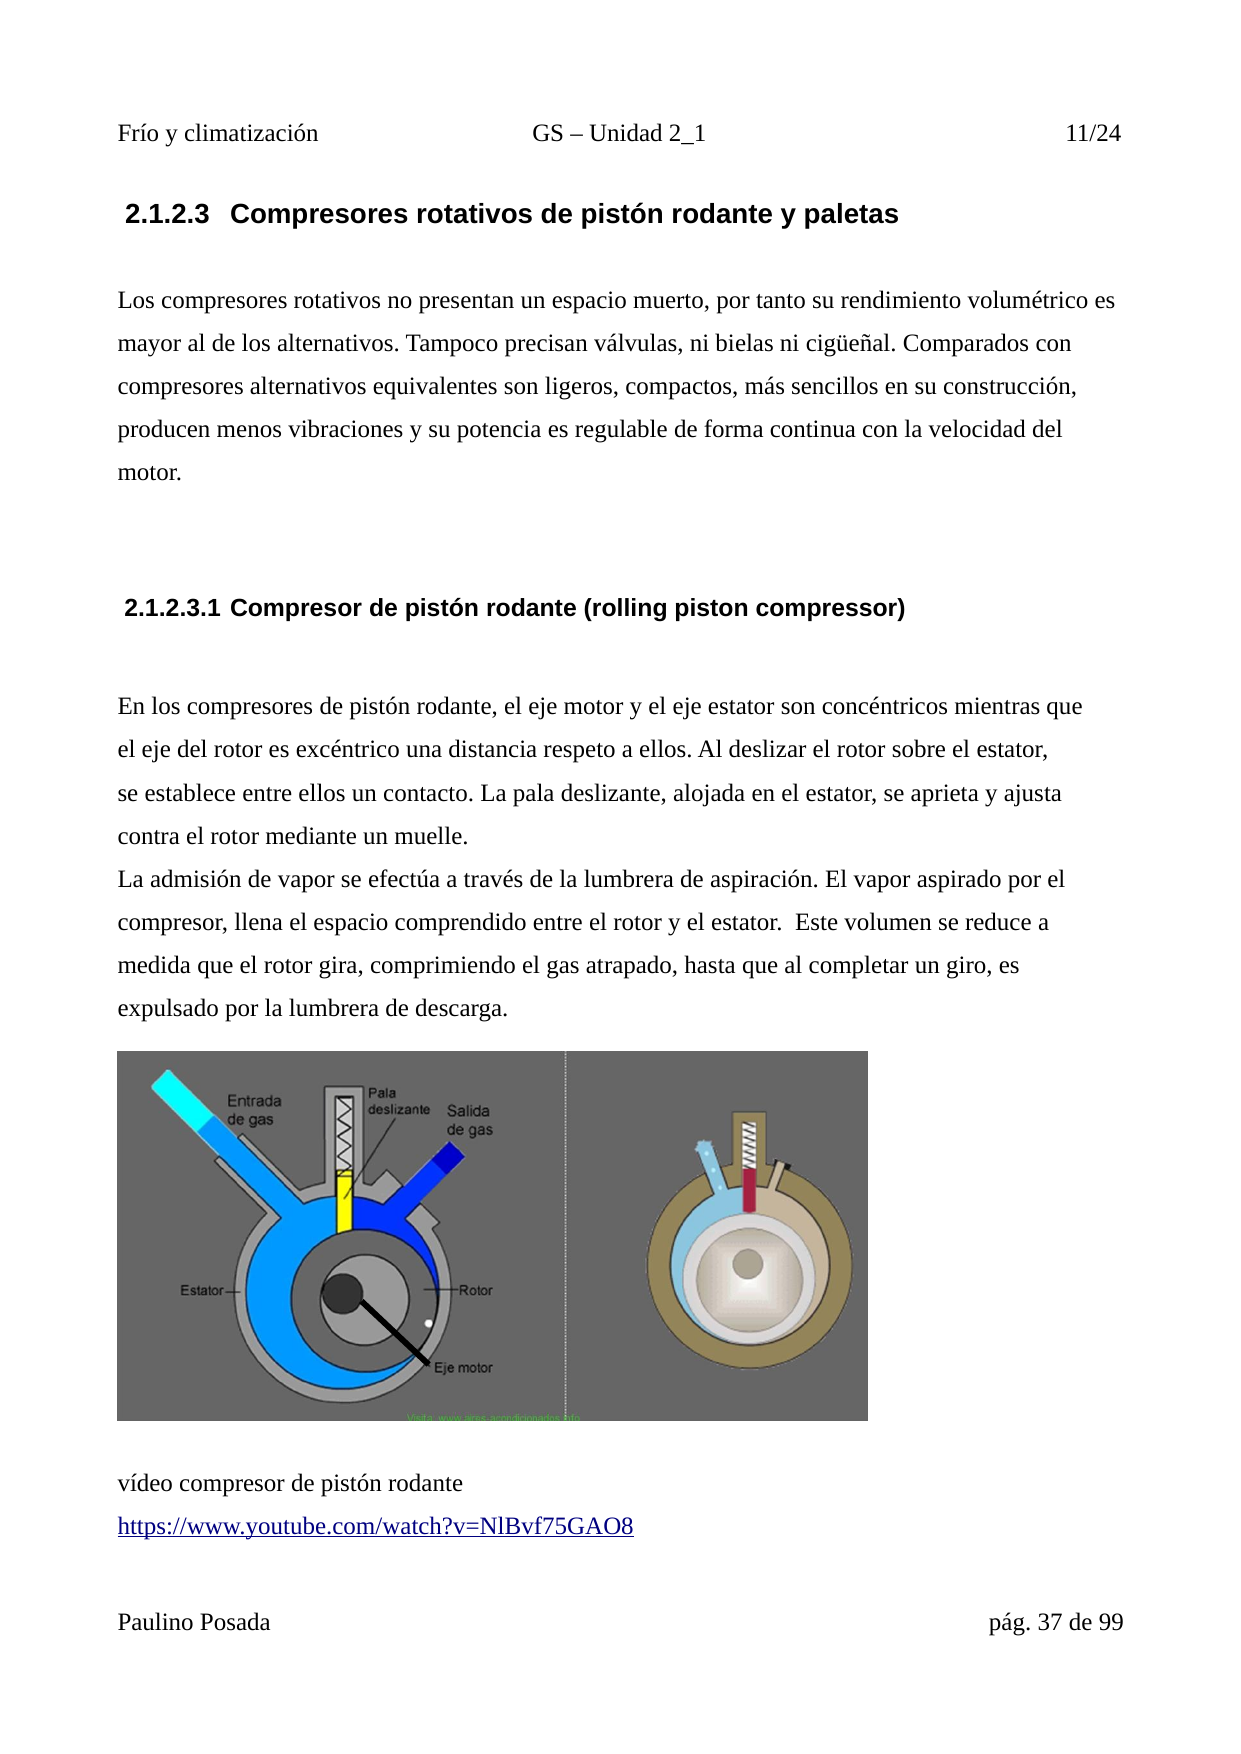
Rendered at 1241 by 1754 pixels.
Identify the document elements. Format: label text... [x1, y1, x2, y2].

subtitle Compresores rotativos de pistón rodante y paletas [117, 197, 1123, 229]
text La admisión de vapor se efectúa a través de la lumbrera de aspiración. El vapor aspirado por el compresor, llena el espacio comprendido entre el rotor y el estator. Este volumen se reduce a medida que el rotor gira, comprimiendo el gas atrapado, hasta que al completar un giro, es expulsado por la lumbrera de descarga. [117, 864, 1123, 1022]
subtitle Compresor de pistón rodante (rolling piston compressor) [117, 593, 1123, 622]
text se establece entre ellos un contacto. La pala deslizante, alojada en el estator, se aprieta y ajusta [117, 778, 1123, 806]
text el eje del rotor es excéntrico una distancia respeto a ellos. Al deslizar el rotor sobre el estator, [117, 734, 1123, 763]
text En los compresores de pistón rodante, el eje motor y el eje estator son concéntricos mientras que [117, 691, 1123, 720]
text Los compresores rotativos no presentan un espacio muerto, por tanto su rendimiento volumétrico es mayor al de los alternativos. Tampoco precisan válvulas, ni bielas ni cigüeñal. Comparados con compresores alternativos equivalentes son ligeros, compactos, más sencillos en su construcción, producen menos vibraciones y su potencia es regulable de forma continua con la velocidad del motor. [117, 285, 1123, 486]
picture [117, 1051, 868, 1421]
text https://www.youtube.com/watch?v=NlBvf75GAO8 [117, 1511, 1123, 1539]
text contra el rotor mediante un muelle. [117, 821, 1123, 849]
text vídeo compresor de pistón rodante [117, 1468, 1123, 1496]
